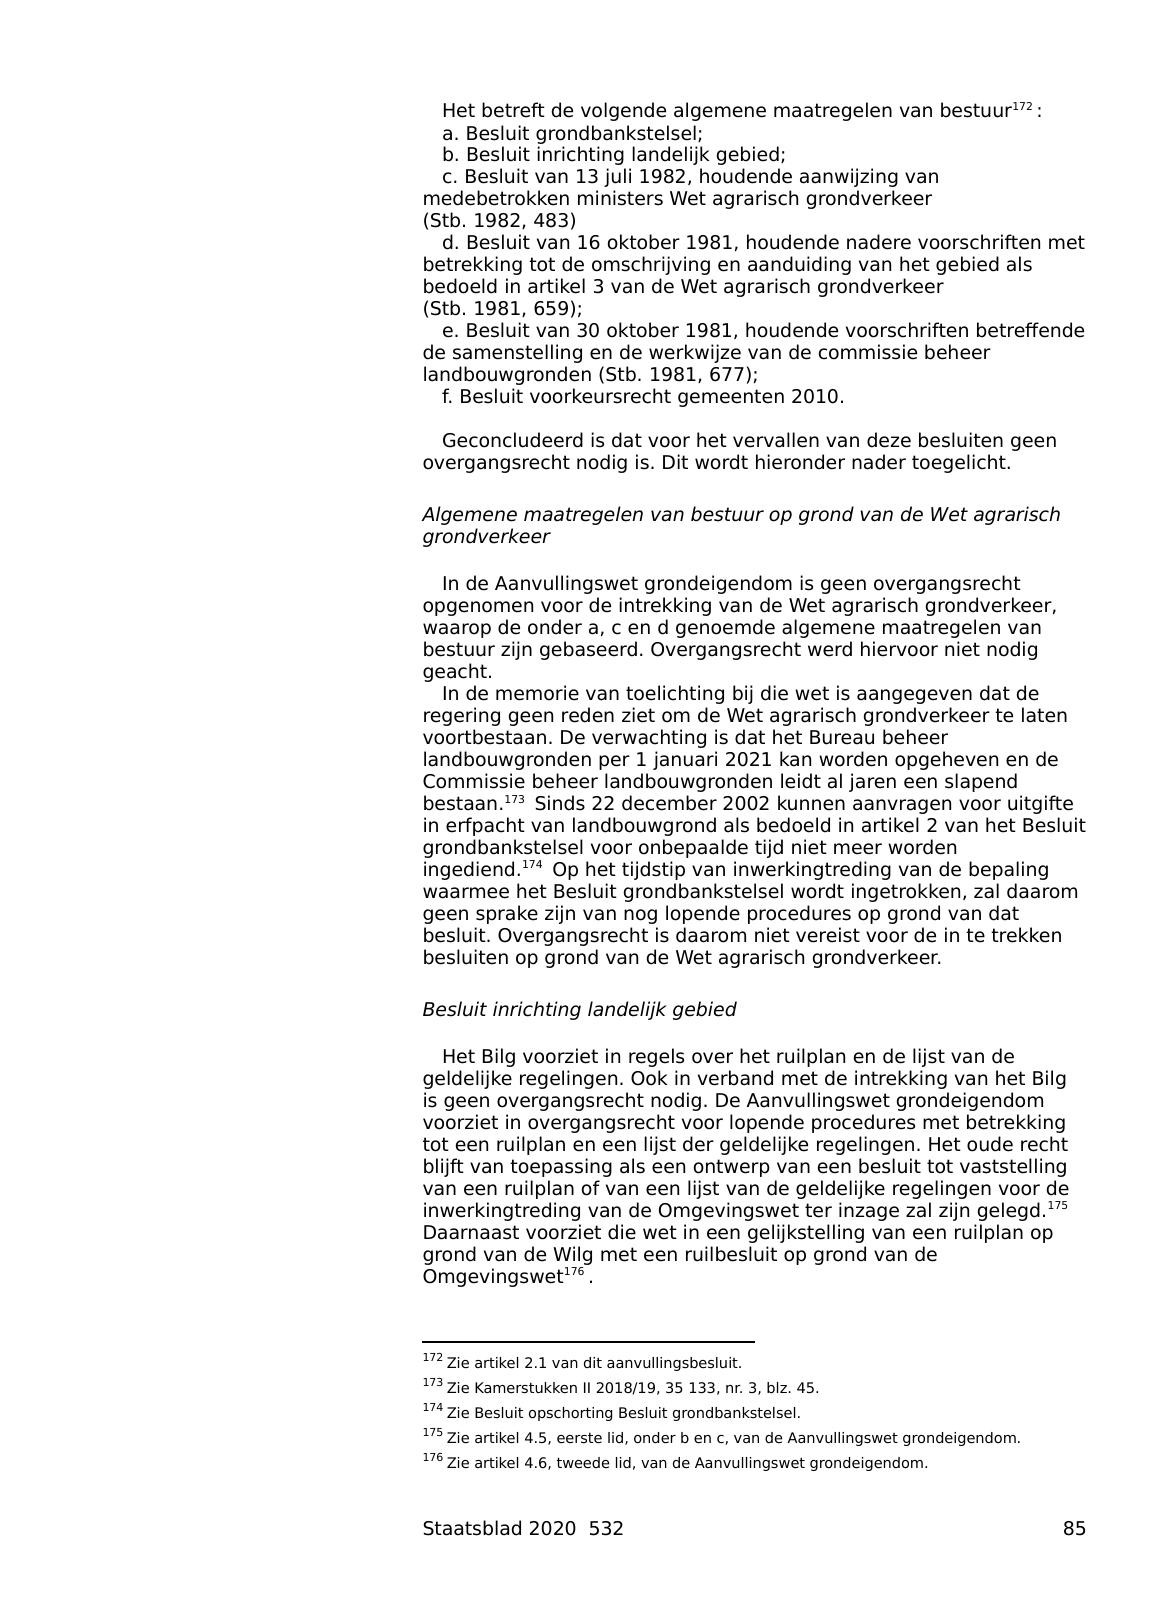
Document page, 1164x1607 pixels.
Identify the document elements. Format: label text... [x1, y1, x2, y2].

text Zie artikel 4.6, tweede lid, van de Aanvullingswet grondeigendom. [422, 1451, 1087, 1473]
text a. Besluit grondbankstelsel; [422, 122, 1087, 144]
text c. Besluit van 13 juli 1982, houdende aanwijzing van medebetrokken ministers Wet agrarisch grondverkeer (Stb. 1982, 483) [422, 166, 1087, 232]
text e. Besluit van 30 oktober 1981, houdende voorschriften betreffende de samenstelling en de werkwijze van de commissie beheer landbouwgronden (Stb. 1981, 677); [422, 320, 1087, 386]
text b. Besluit inrichting landelijk gebied; [422, 144, 1087, 166]
text Zie Kamerstukken II 2018/19, 35 133, nr. 3, blz. 45. [422, 1376, 1087, 1398]
text Zie artikel 2.1 van dit aanvullingsbesluit. [422, 1351, 1087, 1373]
text In de memorie van toelichting bij die wet is aangegeven dat de regering geen reden ziet om de Wet agrarisch grondverkeer te laten voortbestaan. De verwachting is dat het Bureau beheer landbouwgronden per 1 januari 2021 kan worden opgeheven en de Commissie beheer landbouwgronden leidt al jaren een slapend bestaan. Sinds 22 december 2002 kunnen aanvragen voor uitgifte in erfpacht van landbouwgrond als bedoeld in artikel 2 van het Besluit grondbankstelsel voor onbepaalde tijd niet meer worden ingediend. Op het tijdstip van inwerkingtreding van de bepaling waarmee het Besluit grondbankstelsel wordt ingetrokken, zal daarom geen sprake zijn van nog lopende procedures op grond van dat besluit. Overgangsrecht is daarom niet vereist voor de in te trekken besluiten op grond van de Wet agrarisch grondverkeer. [422, 683, 1087, 969]
text Zie Besluit opschorting Besluit grondbankstelsel. [422, 1401, 1087, 1423]
subtitle Algemene maatregelen van bestuur op grond van de Wet agrarisch grondverkeer [422, 504, 1087, 548]
subtitle Besluit inrichting landelijk gebied [422, 999, 1087, 1021]
text Zie artikel 4.5, eerste lid, onder b en c, van de Aanvullingswet grondeigendom. [422, 1426, 1087, 1448]
text d. Besluit van 16 oktober 1981, houdende nadere voorschriften met betrekking tot de omschrijving en aanduiding van het gebied als bedoeld in artikel 3 van de Wet agrarisch grondverkeer (Stb. 1981, 659); [422, 232, 1087, 320]
text Het Bilg voorziet in regels over het ruilplan en de lijst van de geldelijke regelingen. Ook in verband met de intrekking van het Bilg is geen overgangsrecht nodig. De Aanvullingswet grondeigendom voorziet in overgangsrecht voor lopende procedures met betrekking tot een ruilplan en een lijst der geldelijke regelingen. Het oude recht blijft van toepassing als een ontwerp van een besluit tot vaststelling van een ruilplan of van een lijst van de geldelijke regelingen voor de inwerkingtreding van de Omgevingswet ter inzage zal zijn gelegd. Daarnaast voorziet die wet in een gelijkstelling van een ruilplan op grond van de Wilg met een ruilbesluit op grond van de Omgevingswet. [422, 1046, 1087, 1288]
text Het betreft de volgende algemene maatregelen van bestuur: [422, 100, 1087, 122]
text Geconcludeerd is dat voor het vervallen van deze besluiten geen overgangsrecht nodig is. Dit wordt hieronder nader toegelicht. [422, 430, 1087, 474]
text f. Besluit voorkeursrecht gemeenten 2010. [422, 386, 1087, 408]
text In de Aanvullingswet grondeigendom is geen overgangsrecht opgenomen voor de intrekking van de Wet agrarisch grondverkeer, waarop de onder a, c en d genoemde algemene maatregelen van bestuur zijn gebaseerd. Overgangsrecht werd hiervoor niet nodig geacht. [422, 573, 1087, 683]
